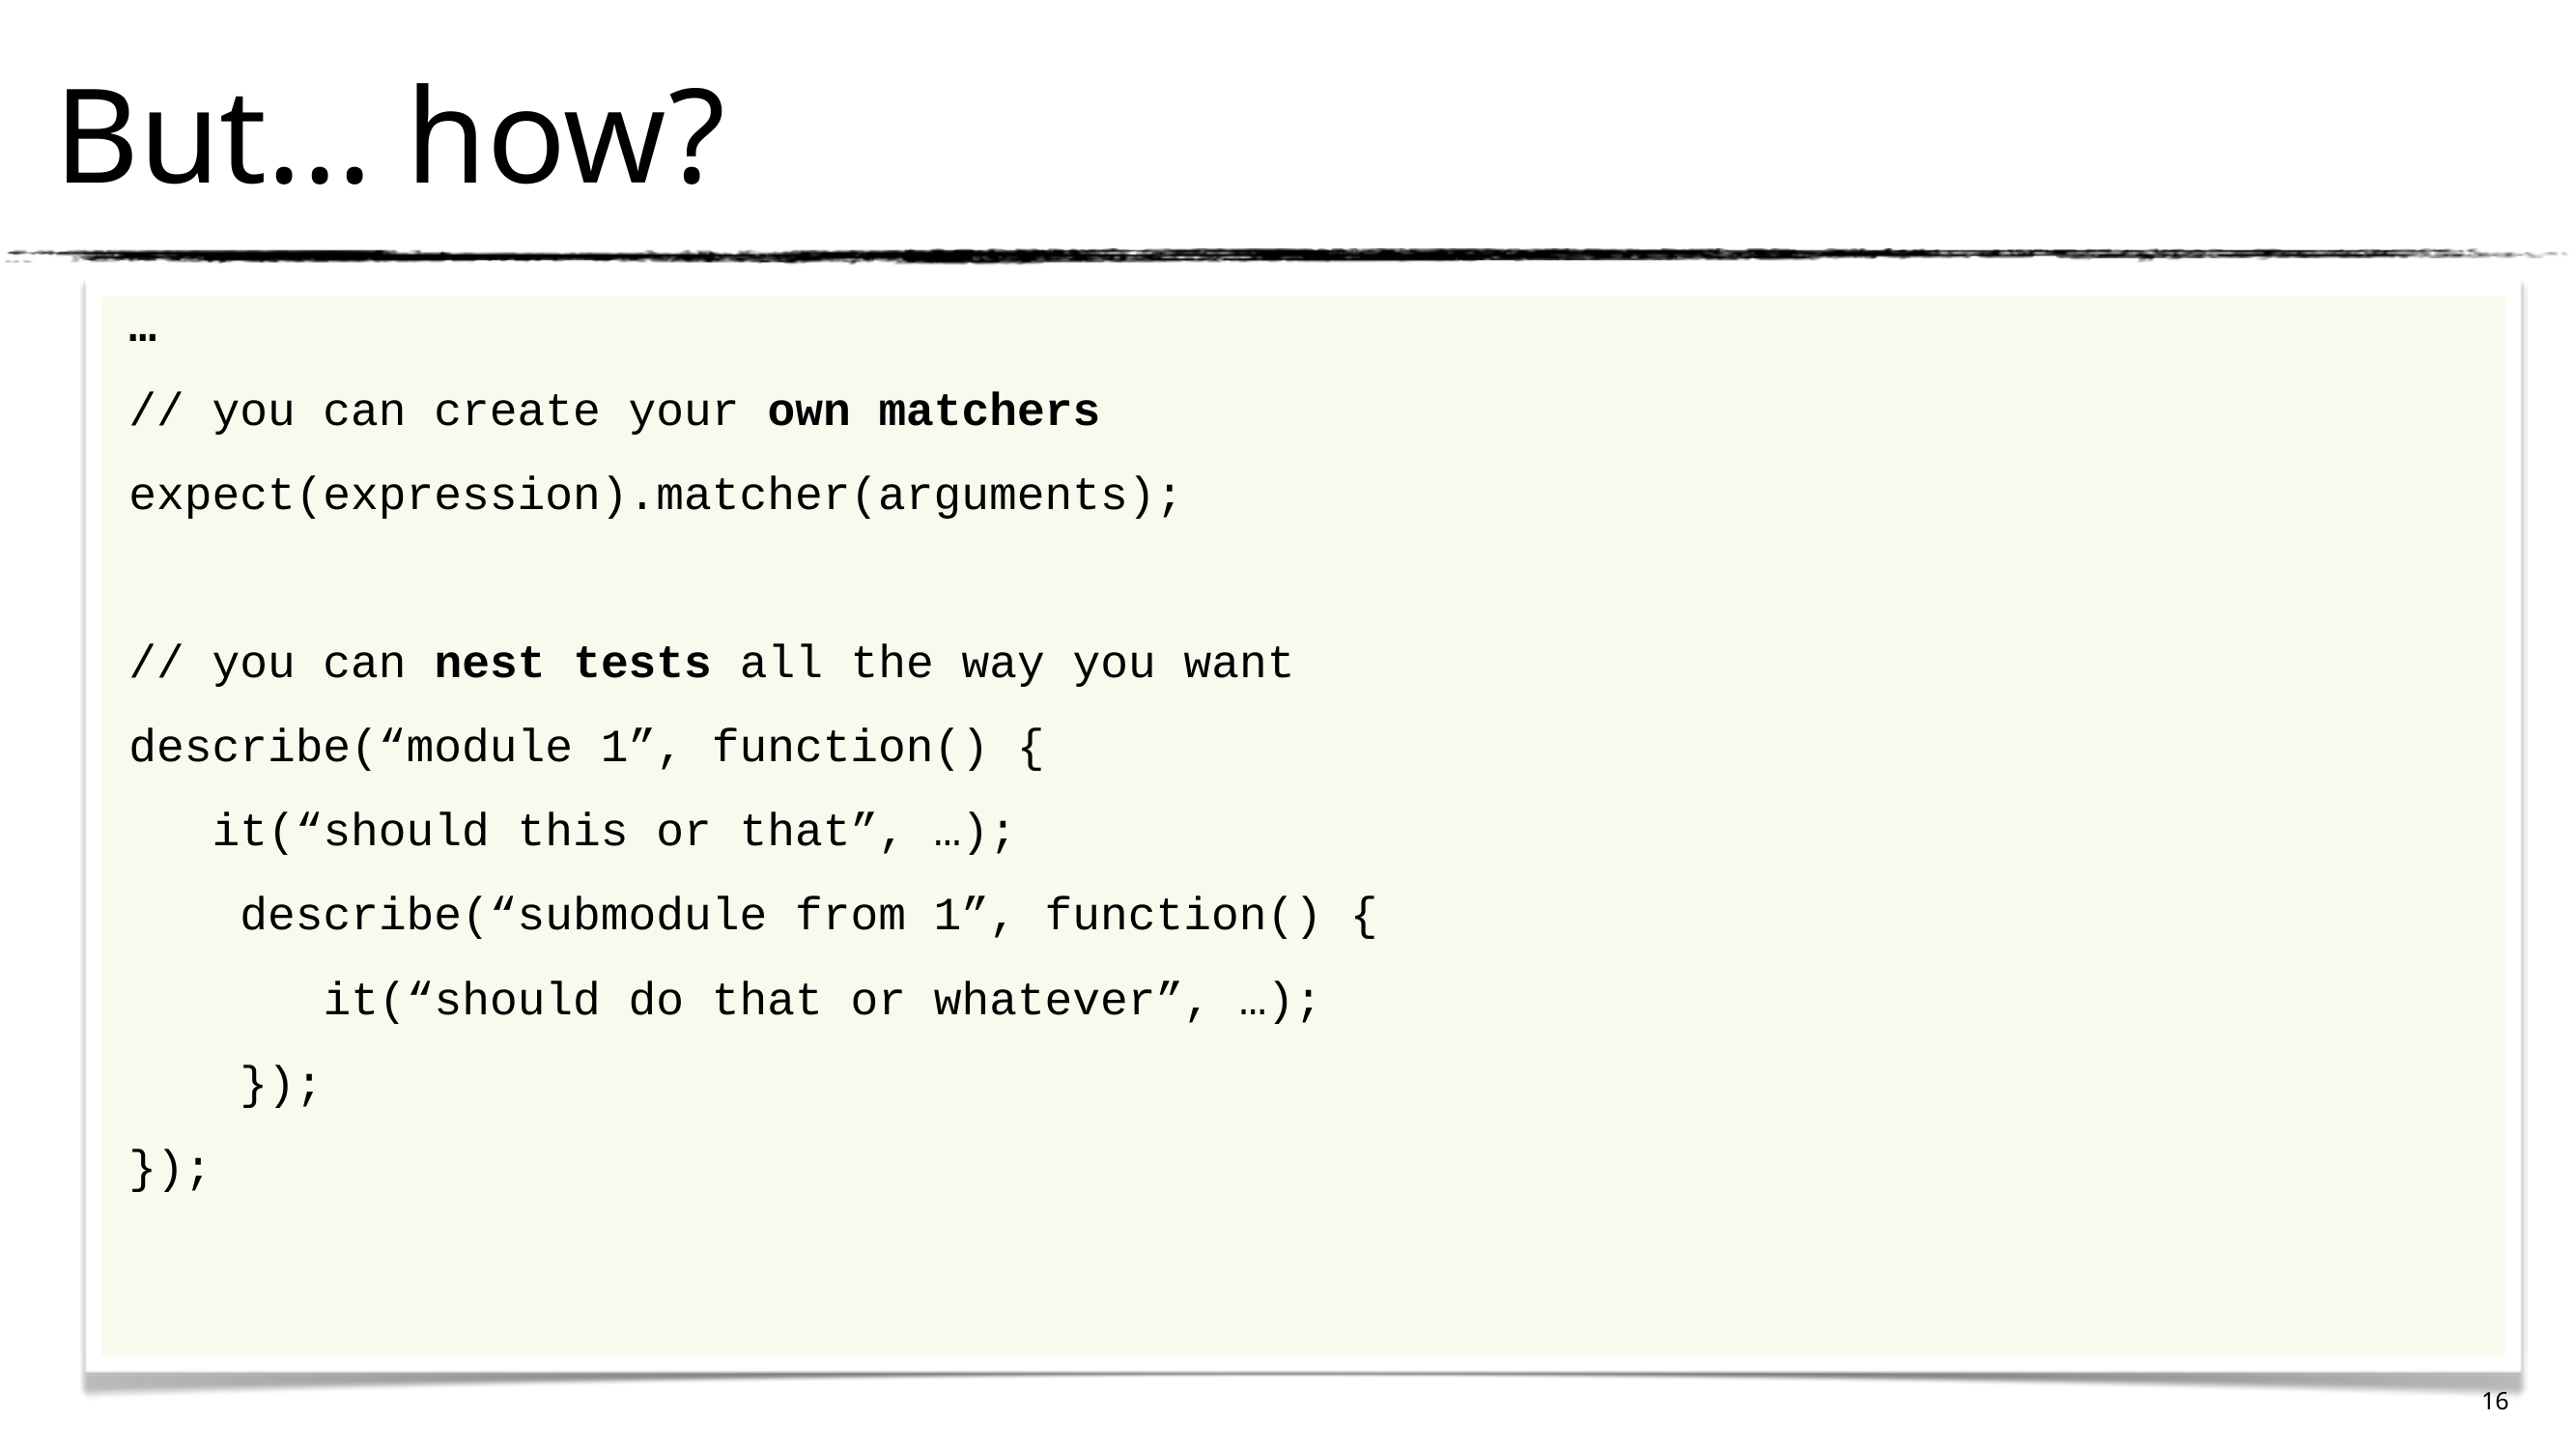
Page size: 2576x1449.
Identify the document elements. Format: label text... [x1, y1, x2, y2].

picture [80, 280, 2528, 1401]
list … // you can create your own matchers expect(expression).matcher(arguments); // you can nest tests all the way you want describe(“module 1”, function() { it(“should this or that”, …); describe(“submodule from 1”, function() { it(“should do that or whatever”, …); }); }); [128, 295, 2507, 1333]
title But... how? [45, 12, 2528, 250]
text_box [2474, 1378, 2517, 1423]
picture [0, 248, 2576, 268]
